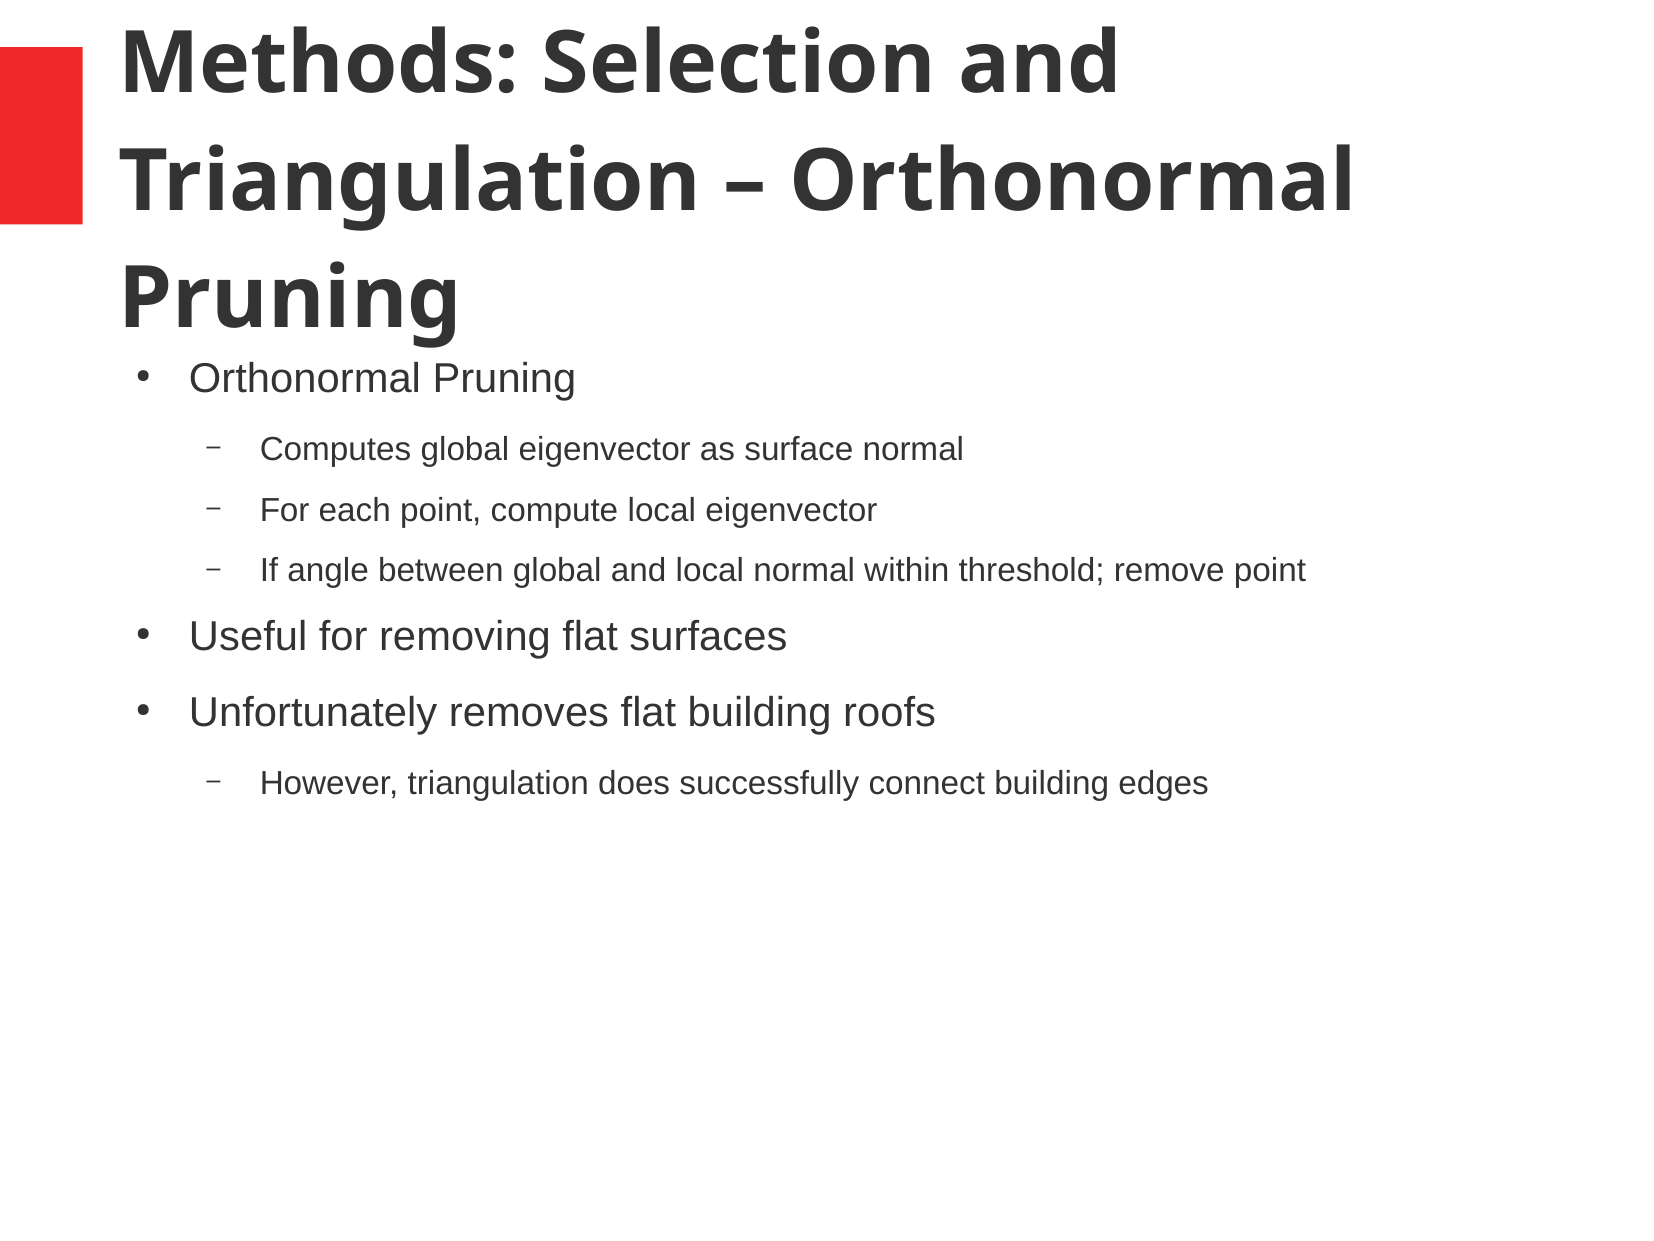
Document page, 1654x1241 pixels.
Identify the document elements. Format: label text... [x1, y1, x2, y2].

title Methods: Selection and Triangulation – Orthonormal Pruning [118, 0, 1571, 353]
list Orthonormal Pruning Computes global eigenvector as surface normal For each point, compute local eigenvector If angle between global and local normal within threshold; remove point Useful for removing flat surfaces Unfortunately removes flat building roofs However, triangulation does successfully connect building edges [118, 354, 1536, 1074]
